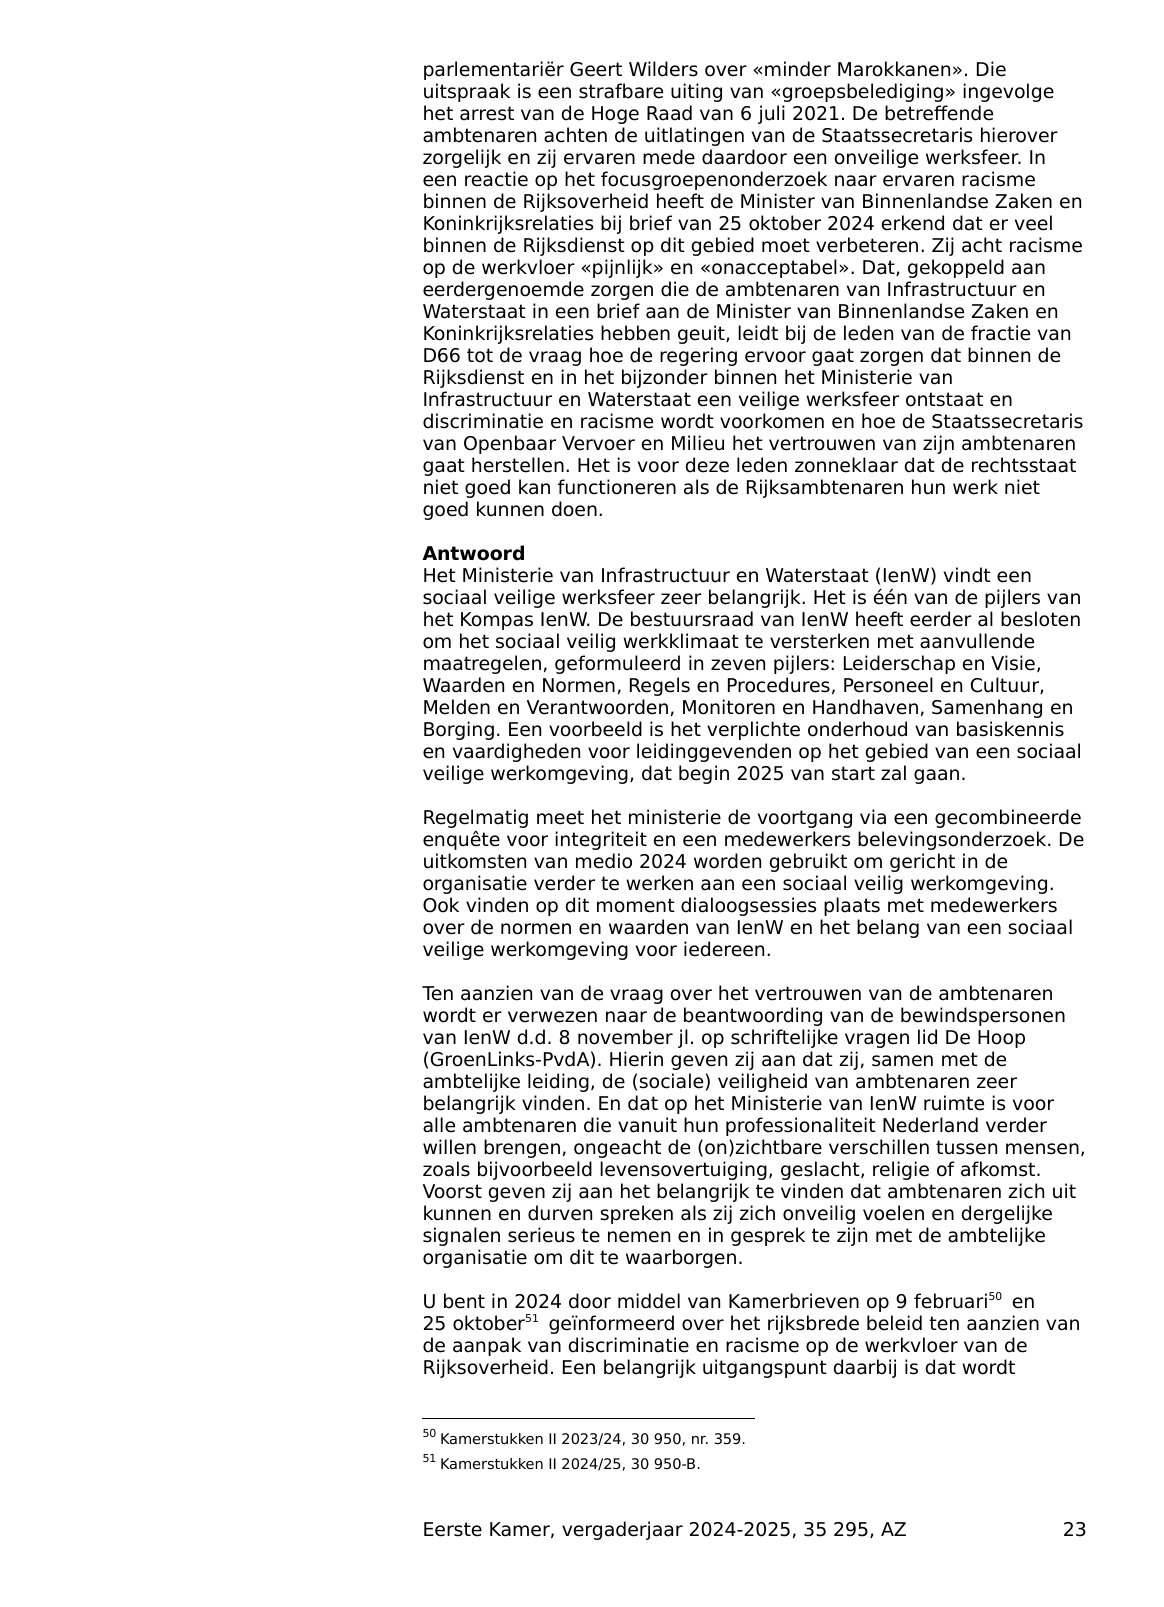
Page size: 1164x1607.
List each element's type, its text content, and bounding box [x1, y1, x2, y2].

text Kamerstukken II 2023/24, 30 950, nr. 359. [422, 1427, 1087, 1449]
text Ten aanzien van de vraag over het vertrouwen van de ambtenaren wordt er verwezen naar de beantwoording van de bewindspersonen van IenW d.d. 8 november jl. op schriftelijke vragen lid De Hoop (GroenLinks-PvdA). Hierin geven zij aan dat zij, samen met de ambtelijke leiding, de (sociale) veiligheid van ambtenaren zeer belangrijk vinden. En dat op het Ministerie van IenW ruimte is voor alle ambtenaren die vanuit hun professionaliteit Nederland verder willen brengen, ongeacht de (on)zichtbare verschillen tussen mensen, zoals bijvoorbeeld levensovertuiging, geslacht, religie of afkomst. Voorst geven zij aan het belangrijk te vinden dat ambtenaren zich uit kunnen en durven spreken als zij zich onveilig voelen en dergelijke signalen serieus te nemen en in gesprek te zijn met de ambtelijke organisatie om dit te waarborgen. [422, 983, 1087, 1268]
text Het Ministerie van Infrastructuur en Waterstaat (IenW) vindt een sociaal veilige werksfeer zeer belangrijk. Het is één van de pijlers van het Kompas IenW. De bestuursraad van IenW heeft eerder al besloten om het sociaal veilig werkklimaat te versterken met aanvullende maatregelen, geformuleerd in zeven pijlers: Leiderschap en Visie, Waarden en Normen, Regels en Procedures, Personeel en Cultuur, Melden en Verantwoorden, Monitoren en Handhaven, Samenhang en Borging. Een voorbeeld is het verplichte onderhoud van basiskennis en vaardigheden voor leidinggevenden op het gebied van een sociaal veilige werkomgeving, dat begin 2025 van start zal gaan. [422, 565, 1087, 784]
text Antwoord [422, 543, 1087, 565]
text U bent in 2024 door middel van Kamerbrieven op 9 februari en 25 oktober geïnformeerd over het rijksbrede beleid ten aanzien van de aanpak van discriminatie en racisme op de werkvloer van de Rijksoverheid. Een belangrijk uitgangspunt daarbij is dat wordt [422, 1291, 1087, 1379]
text Kamerstukken II 2024/25, 30 950-B. [422, 1452, 1087, 1474]
text Regelmatig meet het ministerie de voortgang via een gecombineerde enquête voor integriteit en een medewerkers belevingsonderzoek. De uitkomsten van medio 2024 worden gebruikt om gericht in de organisatie verder te werken aan een sociaal veilig werkomgeving. Ook vinden op dit moment dialoogsessies plaats met medewerkers over de normen en waarden van IenW en het belang van een sociaal veilige werkomgeving voor iedereen. [422, 807, 1087, 961]
text parlementariër Geert Wilders over «minder Marokkanen». Die uitspraak is een strafbare uiting van «groepsbelediging» ingevolge het arrest van de Hoge Raad van 6 juli 2021. De betreffende ambtenaren achten de uitlatingen van de Staatssecretaris hierover zorgelijk en zij ervaren mede daardoor een onveilige werksfeer. In een reactie op het focusgroepenonderzoek naar ervaren racisme binnen de Rijksoverheid heeft de Minister van Binnenlandse Zaken en Koninkrijksrelaties bij brief van 25 oktober 2024 erkend dat er veel binnen de Rijksdienst op dit gebied moet verbeteren. Zij acht racisme op de werkvloer «pijnlijk» en «onacceptabel». Dat, gekoppeld aan eerdergenoemde zorgen die de ambtenaren van Infrastructuur en Waterstaat in een brief aan de Minister van Binnenlandse Zaken en Koninkrijksrelaties hebben geuit, leidt bij de leden van de fractie van D66 tot de vraag hoe de regering ervoor gaat zorgen dat binnen de Rijksdienst en in het bijzonder binnen het Ministerie van Infrastructuur en Waterstaat een veilige werksfeer ontstaat en discriminatie en racisme wordt voorkomen en hoe de Staatssecretaris van Openbaar Vervoer en Milieu het vertrouwen van zijn ambtenaren gaat herstellen. Het is voor deze leden zonneklaar dat de rechtsstaat niet goed kan functioneren als de Rijksambtenaren hun werk niet goed kunnen doen. [422, 59, 1087, 521]
